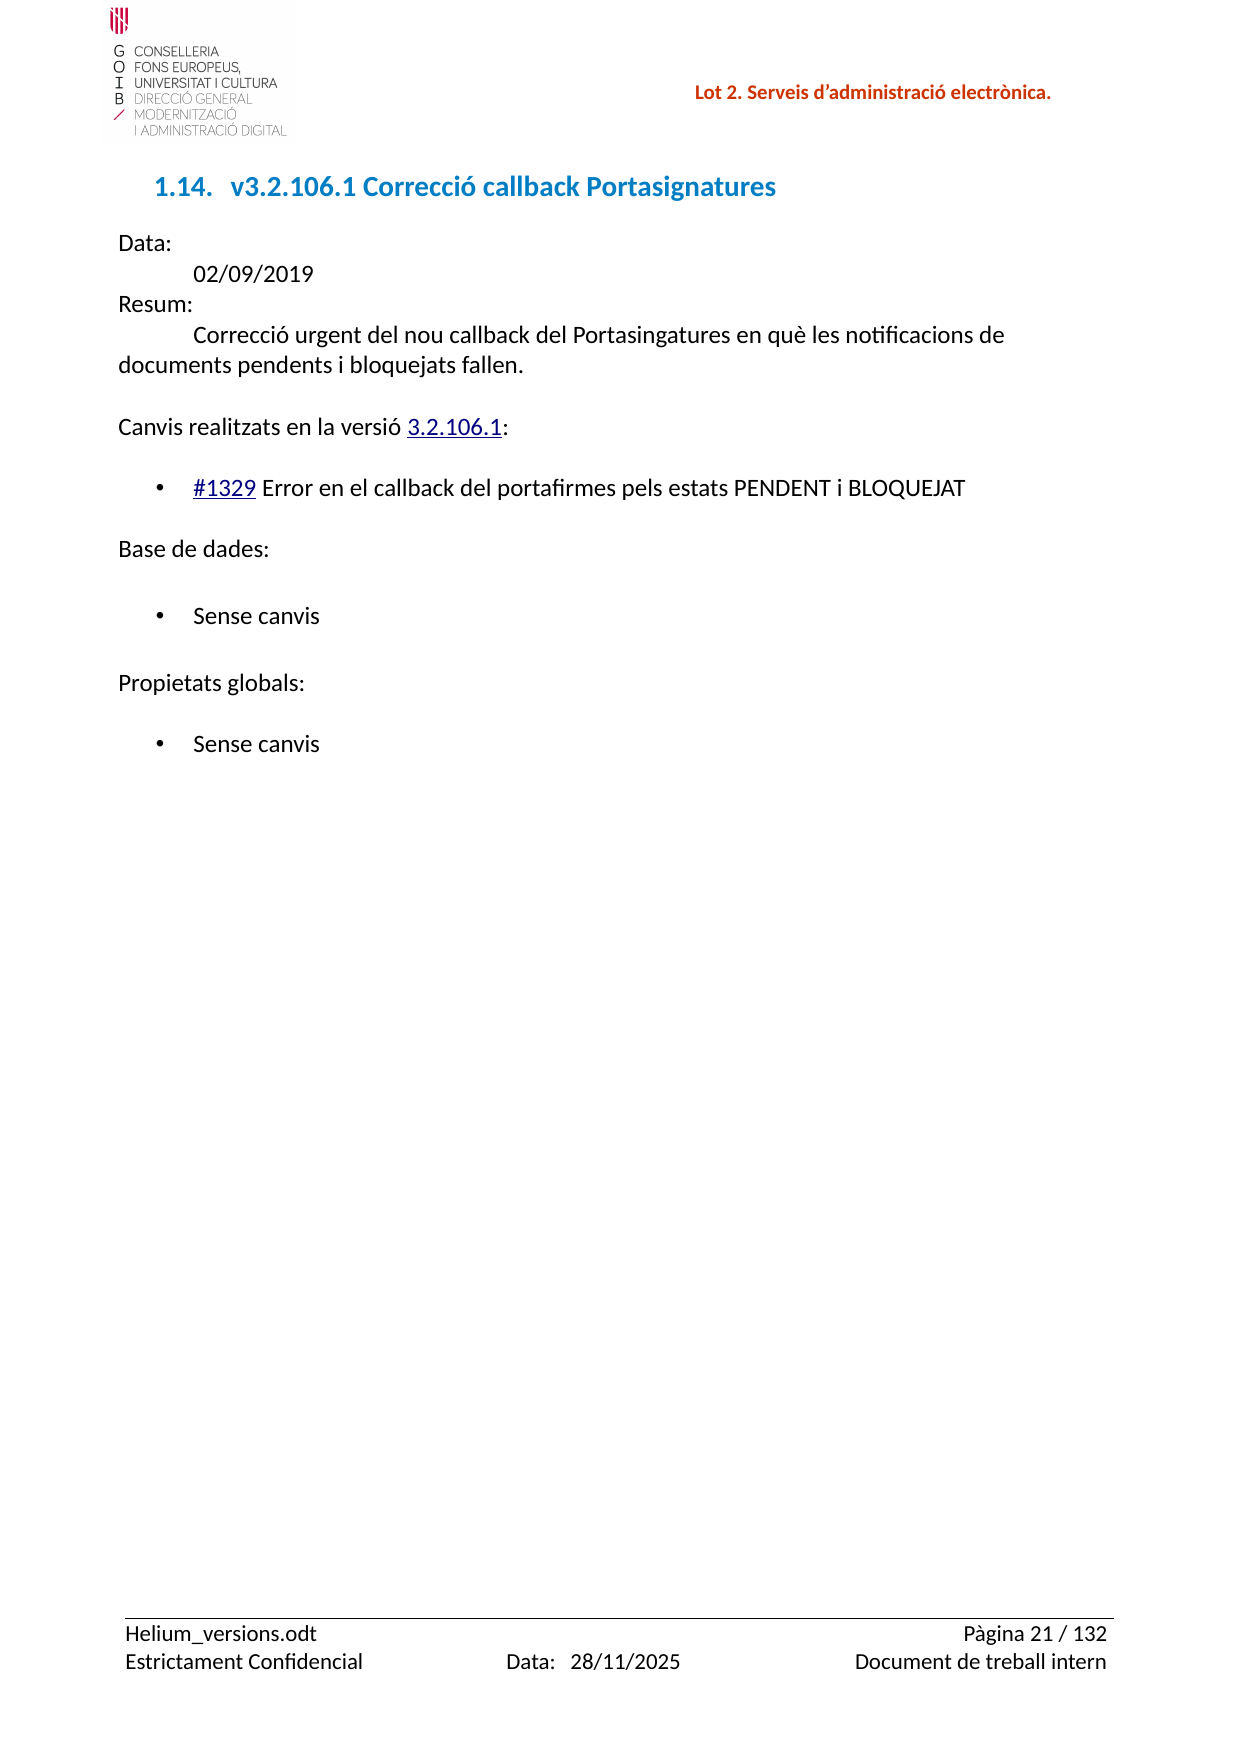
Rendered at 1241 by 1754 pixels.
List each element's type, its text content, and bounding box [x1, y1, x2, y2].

picture [100, 0, 297, 144]
text 02/09/2019 [118, 258, 1122, 289]
text Correcció urgent del nou callback del Portasingatures en què les notificacions de documents pendents i bloquejats fallen. [118, 319, 1122, 380]
text Base de dades: [118, 533, 1122, 563]
list #1329 Error en el callback del portafirmes pels estats PENDENT i BLOQUEJAT [156, 472, 1122, 502]
text Canvis realitzats en la versió 3.2.106.1: [118, 411, 1122, 441]
list Sense canvis [156, 600, 1122, 630]
text Propietats globals: [118, 667, 1122, 697]
text Resum: [118, 289, 1122, 319]
list Sense canvis [156, 728, 1122, 758]
text Data: [118, 228, 1122, 258]
subtitle v3.2.106.1 Correcció callback Portasignatures [153, 168, 1122, 204]
